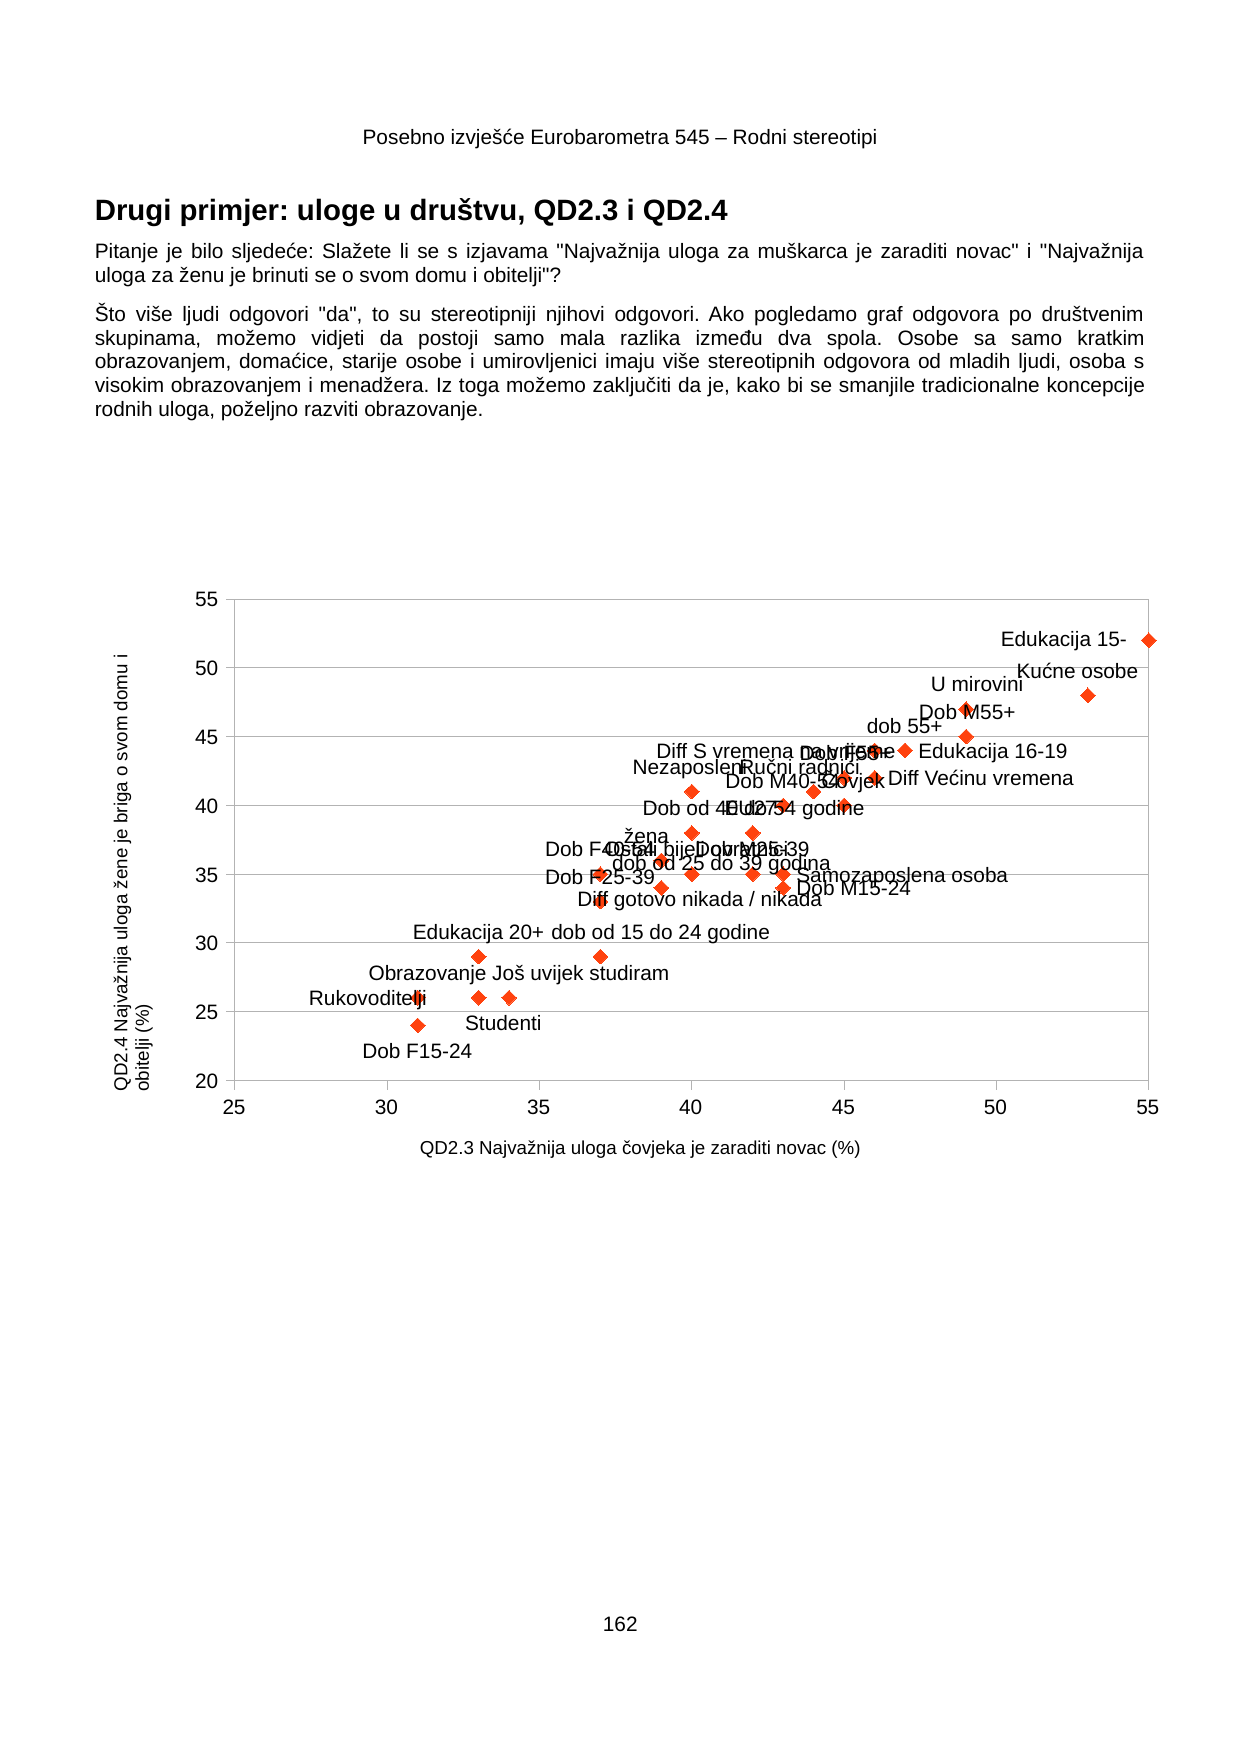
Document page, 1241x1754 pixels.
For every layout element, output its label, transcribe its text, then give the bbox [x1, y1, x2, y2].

subtitle Drugi primjer: uloge u društvu, QD2.3 i QD2.4 [94, 193, 1146, 226]
text Što više ljudi odgovori "da", to su stereotipniji njihovi odgovori. Ako pogledamo graf odgovora po društvenim skupinama, možemo vidjeti da postoji samo mala razlika između dva spola. Osobe sa samo kratkim obrazovanjem, domaćice, starije osobe i umirovljenici imaju više stereotipnih odgovora od mladih ljudi, osoba s visokim obrazovanjem i menadžera. Iz toga možemo zaključiti da je, kako bi se smanjile tradicionalne koncepcije rodnih uloga, poželjno razviti obrazovanje. [94, 301, 1146, 421]
text Pitanje je bilo sljedeće: Slažete li se s izjavama "Najvažnija uloga za muškarca je zaraditi novac" i "Najvažnija uloga za ženu je brinuti se o svom domu i obitelji"? [94, 239, 1146, 287]
